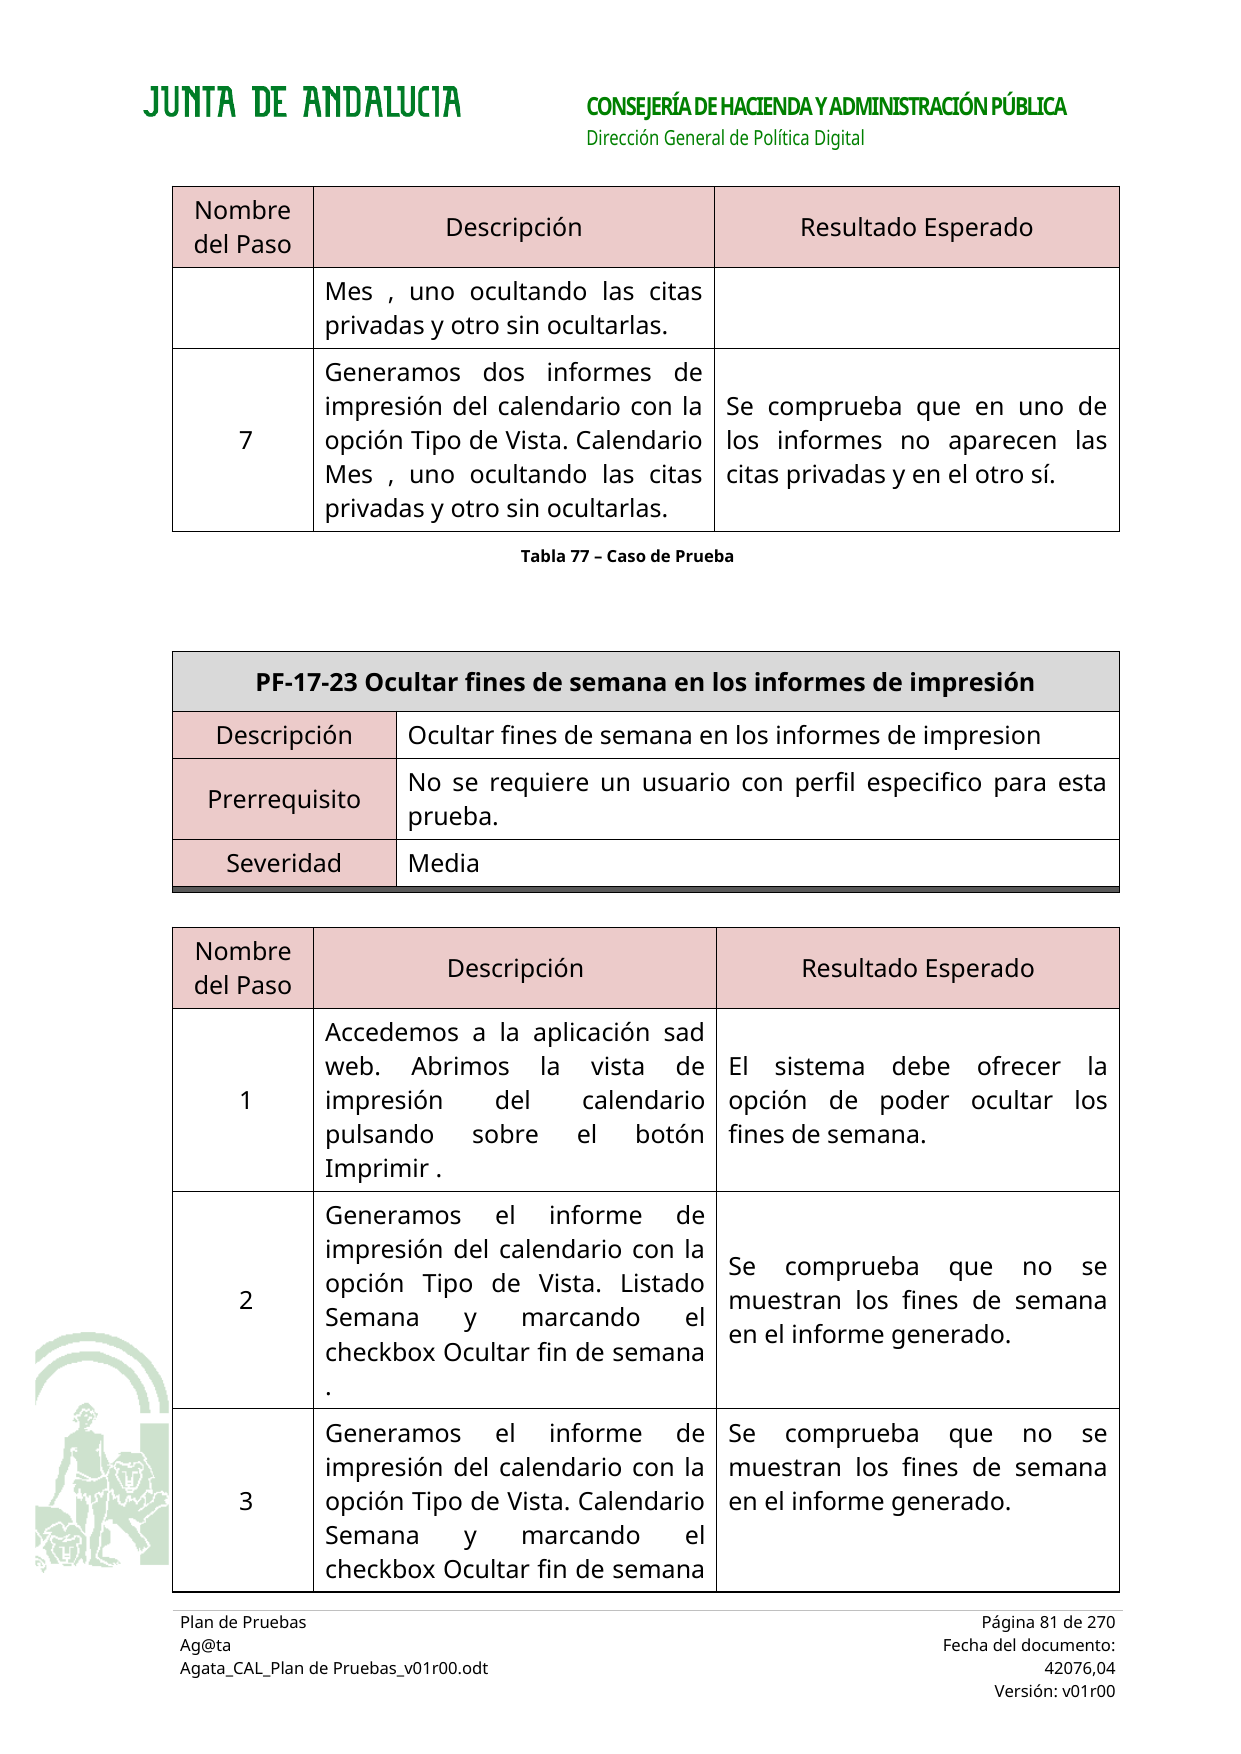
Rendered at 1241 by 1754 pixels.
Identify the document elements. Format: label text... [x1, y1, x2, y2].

table_cell Generamos dos informes de impresión del calendario con la opción Tipo de Vista. Calendario Mes , uno ocultando las citas privadas y otro sin ocultarlas. [314, 349, 714, 531]
table_cell Se comprueba que en uno de los informes no aparecen las citas privadas y en el otro sí. [715, 349, 1119, 531]
table_cell Mes , uno ocultando las citas privadas y otro sin ocultarlas. [314, 268, 714, 348]
table_cell No se requiere un usuario con perfil especifico para esta prueba. [397, 759, 1119, 839]
table_cell Ocultar fines de semana en los informes de impresion [397, 712, 1119, 758]
text Tabla 77 – Caso de Prueba [148, 544, 1107, 567]
table_cell Descripción [173, 712, 396, 758]
table_cell Severidad [173, 840, 396, 886]
table_cell Accedemos a la aplicación sad web. Abrimos la vista de impresión del calendario pulsando sobre el botón Imprimir . [314, 1009, 716, 1191]
table_cell Prerrequisito [173, 759, 396, 839]
table_header Resultado Esperado [717, 928, 1119, 1008]
table_cell 3 [173, 1409, 313, 1591]
table_header Resultado Esperado [715, 187, 1119, 267]
table_cell [173, 887, 1119, 892]
table_header Nombre del Paso [173, 928, 313, 1008]
table_cell 7 [173, 349, 313, 531]
table_cell Se comprueba que no se muestran los fines de semana en el informe generado. [717, 1192, 1119, 1408]
table_cell [173, 268, 313, 348]
table_header Nombre del Paso [173, 187, 313, 267]
table_cell Se comprueba que no se muestran los fines de semana en el informe generado. [717, 1409, 1119, 1591]
table_header PF-17-23 Ocultar fines de semana en los informes de impresión [173, 652, 1119, 711]
picture [143, 86, 461, 117]
table_cell [715, 268, 1119, 348]
table_cell 2 [173, 1192, 313, 1408]
table_cell El sistema debe ofrecer la opción de poder ocultar los fines de semana. [717, 1009, 1119, 1191]
table_header Descripción [314, 187, 714, 267]
table_cell 1 [173, 1009, 313, 1191]
table_cell Generamos el informe de impresión del calendario con la opción Tipo de Vista. Listado Semana y marcando el checkbox Ocultar fin de semana . [314, 1192, 716, 1408]
table_cell Media [397, 840, 1119, 886]
table_header Descripción [314, 928, 716, 1008]
table_cell Generamos el informe de impresión del calendario con la opción Tipo de Vista. Calendario Semana y marcando el checkbox Ocultar fin de semana [314, 1409, 716, 1591]
